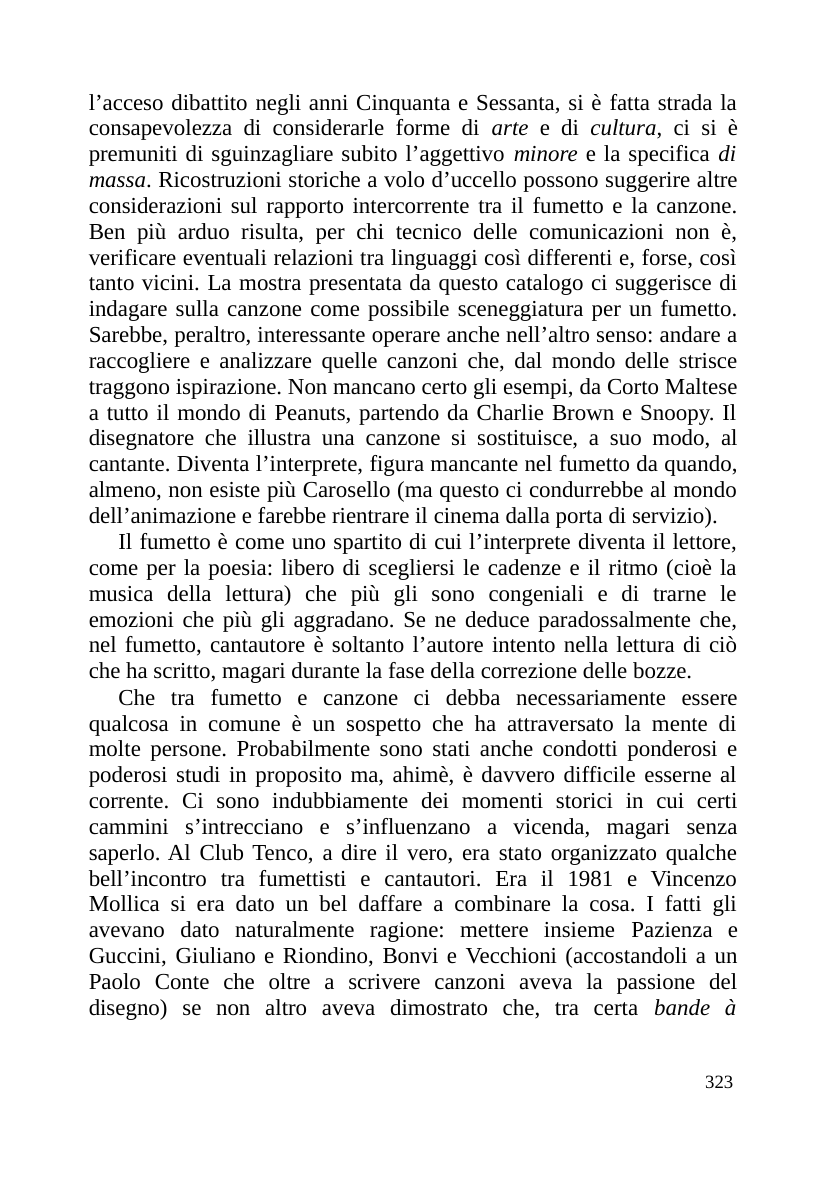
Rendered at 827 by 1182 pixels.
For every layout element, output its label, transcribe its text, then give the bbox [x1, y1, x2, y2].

text l’acceso dibattito negli anni Cinquanta e Sessanta, si è fatta strada la consapevolezza di considerarle forme di arte e di cultura, ci si è premuniti di sguinzagliare subito l’aggettivo minore e la specifica di massa. Ricostruzioni storiche a volo d’uccello possono suggerire altre considerazioni sul rapporto intercorrente tra il fumetto e la canzone. Ben più arduo risulta, per chi tecnico delle comunicazioni non è, verificare eventuali relazioni tra linguaggi così differenti e, forse, così tanto vicini. La mostra presentata da questo catalogo ci suggerisce di indagare sulla canzone come possibile sceneggiatura per un fumetto. Sarebbe, peraltro, interessante operare anche nell’altro senso: andare a raccogliere e analizzare quelle canzoni che, dal mondo delle strisce traggono ispirazione. Non mancano certo gli esempi, da Corto Maltese a tutto il mondo di Peanuts, partendo da Charlie Brown e Snoopy. Il disegnatore che illustra una canzone si sostituisce, a suo modo, al cantante. Diventa l’interprete, figura mancante nel fumetto da quando, almeno, non esiste più Carosello (ma questo ci condurrebbe al mondo dell’animazione e farebbe rientrare il cinema dalla porta di servizio). [88, 88, 738, 528]
text Il fumetto è come uno spartito di cui l’interprete diventa il lettore, come per la poesia: libero di scegliersi le cadenze e il ritmo (cioè la musica della lettura) che più gli sono congeniali e di trarne le emozioni che più gli aggradano. Se ne deduce paradossalmente che, nel fumetto, cantautore è soltanto l’autore intento nella lettura di ciò che ha scritto, magari durante la fase della correzione delle bozze. [88, 528, 738, 684]
text Che tra fumetto e canzone ci debba necessariamente essere qualcosa in comune è un sospetto che ha attraversato la mente di molte persone. Probabilmente sono stati anche condotti ponderosi e poderosi studi in proposito ma, ahimè, è davvero difficile esserne al corrente. Ci sono indubbiamente dei momenti storici in cui certi cammini s’intrecciano e s’influenzano a vicenda, magari senza saperlo. Al Club Tenco, a dire il vero, era stato organizzato qualche bell’incontro tra fumettisti e cantautori. Era il 1981 e Vincenzo Mollica si era dato un bel daffare a combinare la cosa. I fatti gli avevano dato naturalmente ragione: mettere insieme Pazienza e Guccini, Giuliano e Riondino, Bonvi e Vecchioni (accostandoli a un Paolo Conte che oltre a scrivere canzoni aveva la passione del disegno) se non altro aveva dimostrato che, tra certa bande à [88, 684, 738, 1020]
